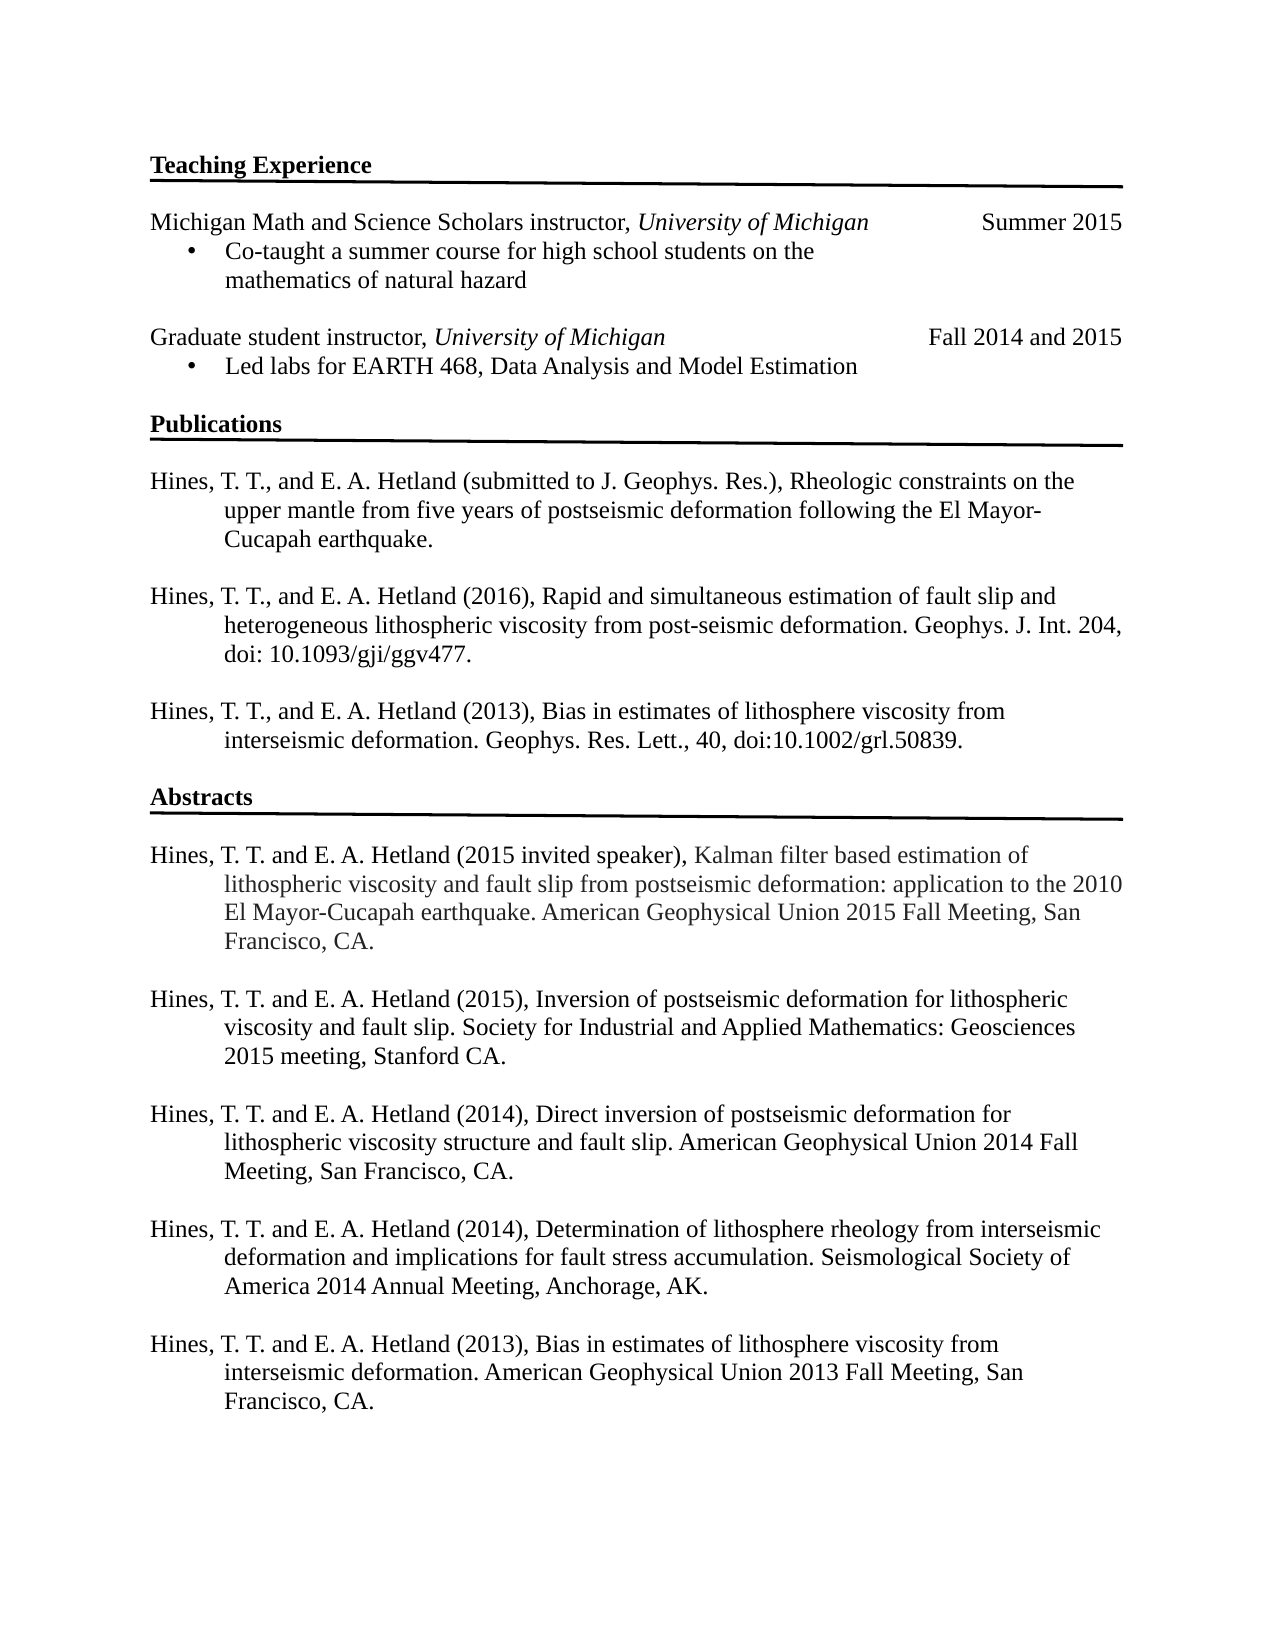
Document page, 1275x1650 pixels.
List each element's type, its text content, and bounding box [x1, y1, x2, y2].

text Hines, T. T. and E. A. Hetland (2015 invited speaker), Kalman filter based estimation of lithospheric viscosity and fault slip from postseismic deformation: application to the 2010 El Mayor-Cucapah earthquake. American Geophysical Union 2015 Fall Meeting, San Francisco, CA. [150, 840, 1125, 955]
text Hines, T. T. and E. A. Hetland (2013), Bias in estimates of lithosphere viscosity from interseismic deformation. American Geophysical Union 2013 Fall Meeting, San Francisco, CA. [150, 1329, 1125, 1415]
list Co-taught a summer course for high school students on the [187, 236, 1125, 265]
text Publications [150, 409, 1125, 437]
text heterogeneous lithospheric viscosity from post-seismic deformation. Geophys. J. Int. 204, doi: 10.1093/gji/ggv477. [150, 610, 1125, 667]
text Hines, T. T., and E. A. Hetland (2016), Rapid and simultaneous estimation of fault slip and [150, 581, 1125, 610]
text Michigan Math and Science Scholars instructor, University of Michigan Summer 2015 [150, 207, 1125, 236]
text Abstracts [150, 782, 1125, 811]
text Hines, T. T., and E. A. Hetland (submitted to J. Geophys. Res.), Rheologic constraints on the upper mantle from five years of postseismic deformation following the El Mayor- Cucapah earthquake. [150, 466, 1125, 552]
text Hines, T. T. and E. A. Hetland (2014), Direct inversion of postseismic deformation for lithospheric viscosity structure and fault slip. American Geophysical Union 2014 Fall Meeting, San Francisco, CA. [150, 1099, 1125, 1185]
text Hines, T. T. and E. A. Hetland (2015), Inversion of postseismic deformation for lithospheric viscosity and fault slip. Society for Industrial and Applied Mathematics: Geosciences 2015 meeting, Stanford CA. [150, 984, 1125, 1070]
text deformation and implications for fault stress accumulation. Seismological Society of America 2014 Annual Meeting, Anchorage, AK. [150, 1242, 1125, 1300]
text Teaching Experience [150, 150, 1125, 179]
text Hines, T. T., and E. A. Hetland (2013), Bias in estimates of lithosphere viscosity from interseismic deformation. Geophys. Res. Lett., 40, doi:10.1002/grl.50839. [150, 696, 1125, 754]
list Led labs for EARTH 468, Data Analysis and Model Estimation [187, 351, 1125, 380]
list mathematics of natural hazard [187, 265, 1125, 294]
text Hines, T. T. and E. A. Hetland (2014), Determination of lithosphere rheology from interseismic [150, 1214, 1125, 1242]
text Graduate student instructor, University of Michigan Fall 2014 and 2015 [150, 322, 1125, 351]
